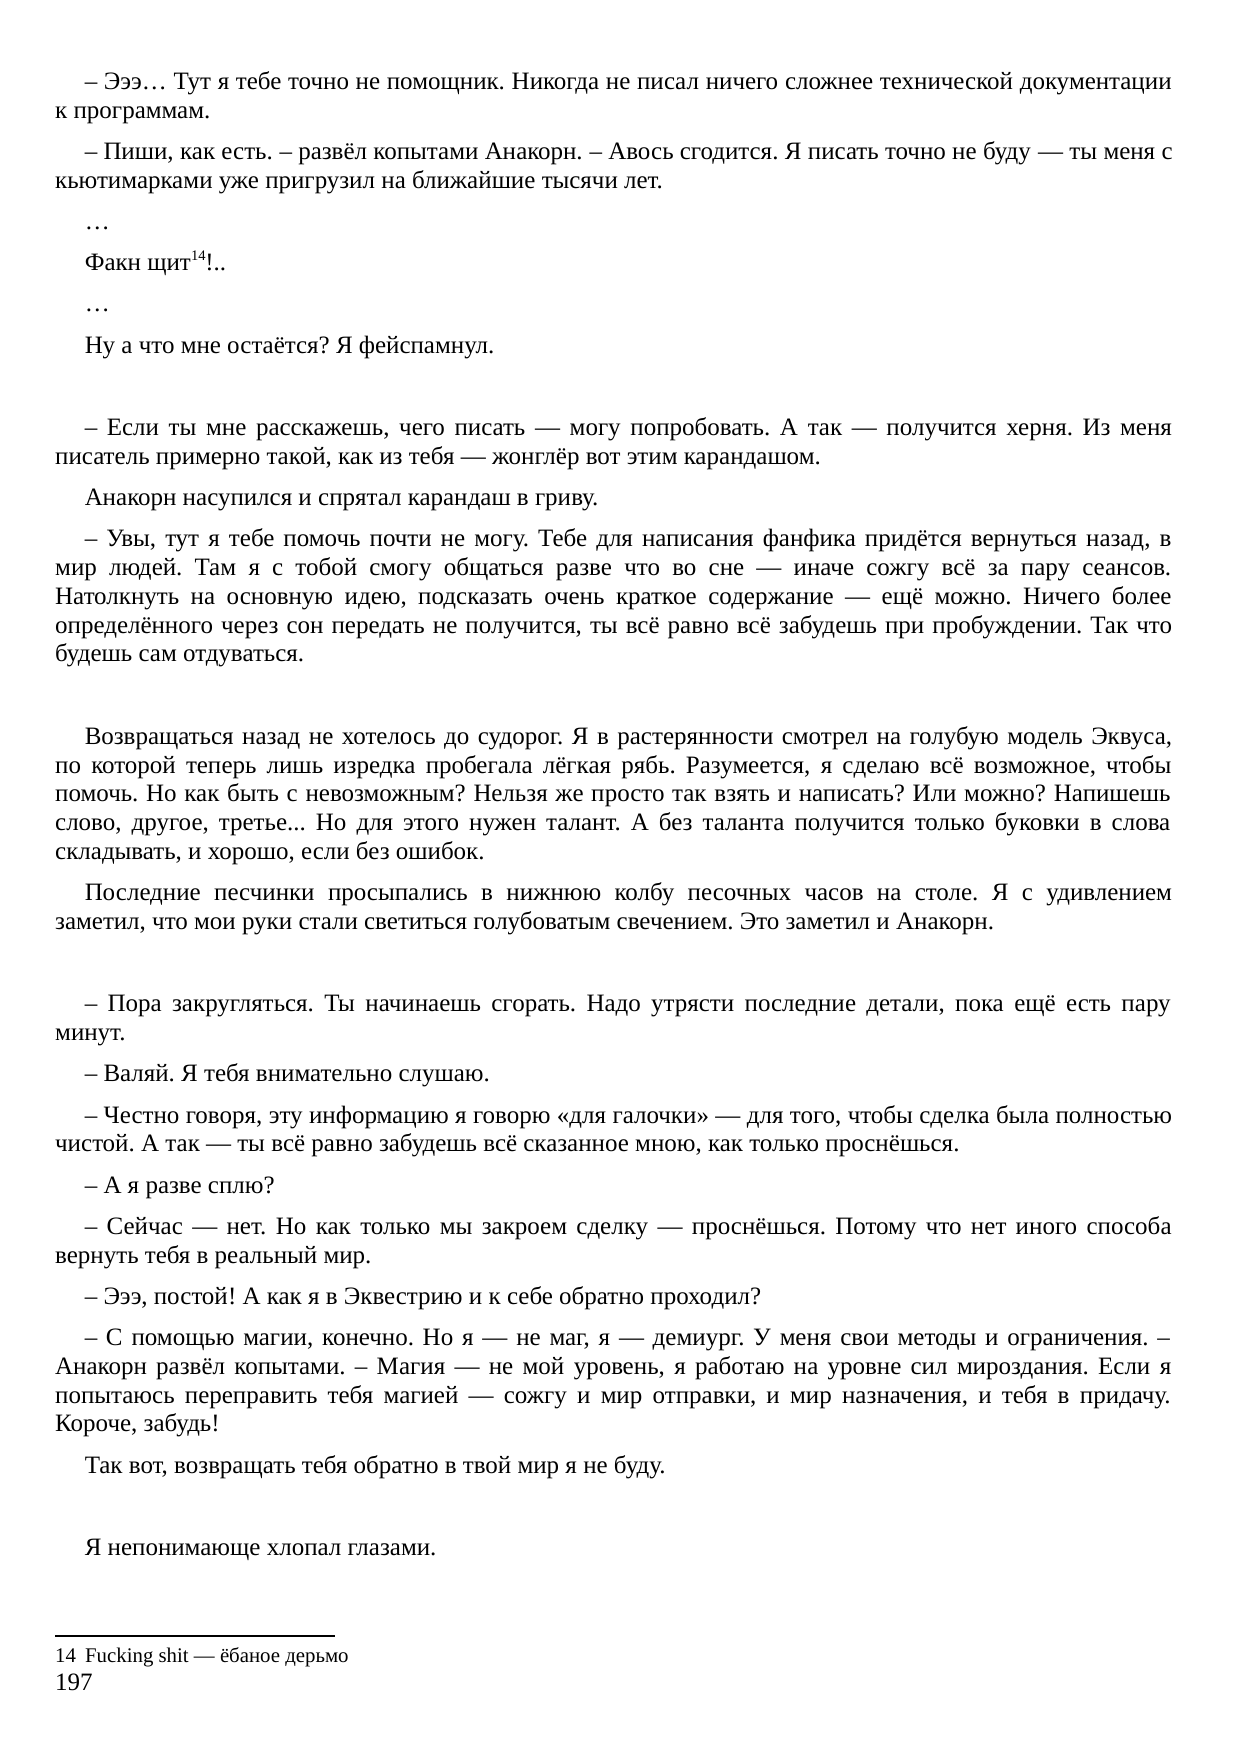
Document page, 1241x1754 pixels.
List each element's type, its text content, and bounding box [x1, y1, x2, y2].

text … [55, 206, 1173, 235]
text – Эээ, постой! А как я в Эквестрию и к себе обратно проходил? [55, 1281, 1173, 1310]
text Ну а что мне остаётся? Я фейспамнул. [55, 330, 1173, 358]
text Так вот, возвращать тебя обратно в твой мир я не буду. [55, 1450, 1173, 1478]
text – Валяй. Я тебя внимательно слушаю. [55, 1058, 1173, 1087]
text Последние песчинки просыпались в нижнюю колбу песочных часов на столе. Я с удивлением заметил, что мои руки стали светиться голубоватым свечением. Это заметил и Анакорн. [55, 877, 1173, 935]
text – Эээ… Тут я тебе точно не помощник. Никогда не писал ничего сложнее технической документации к программам. [55, 66, 1173, 123]
text – Пиши, как есть. – развёл копытами Анакорн. – Авось сгодится. Я писать точно не буду — ты меня с кьютимарками уже пригрузил на ближайшие тысячи лет. [55, 136, 1173, 193]
text Я непонимающе хлопал глазами. [55, 1532, 1173, 1561]
text Факн щит!.. [55, 247, 1173, 276]
text – Сейчас — нет. Но как только мы закроем сделку — проснёшься. Потому что нет иного способа вернуть тебя в реальный мир. [55, 1211, 1173, 1268]
text Возвращаться назад не хотелось до судорог. Я в растерянности смотрел на голубую модель Эквуса, по которой теперь лишь изредка пробегала лёгкая рябь. Разумеется, я сделаю всё возможное, чтобы помочь. Но как быть с невозможным? Нельзя же просто так взять и написать? Или можно? Напишешь слово, другое, третье... Но для этого нужен талант. А без таланта получится только буковки в слова складывать, и хорошо, если без ошибок. [55, 721, 1173, 865]
text – А я разве сплю? [55, 1170, 1173, 1198]
text – Увы, тут я тебе помочь почти не могу. Тебе для написания фанфика придётся вернуться назад, в мир людей. Там я с тобой смогу общаться разве что во сне — иначе сожгу всё за пару сеансов. Натолкнуть на основную идею, подсказать очень краткое содержание — ещё можно. Ничего более определённого через сон передать не получится, ты всё равно всё забудешь при пробуждении. Так что будешь сам отдуваться. [55, 523, 1173, 667]
text – Если ты мне расскажешь, чего писать — могу попробовать. А так — получится херня. Из меня писатель примерно такой, как из тебя — жонглёр вот этим карандашом. [55, 412, 1173, 470]
text Анакорн насупился и спрятал карандаш в гриву. [55, 482, 1173, 511]
text – Честно говоря, эту информацию я говорю «для галочки» — для того, чтобы сделка была полностью чистой. А так — ты всё равно забудешь всё сказанное мною, как только проснёшься. [55, 1100, 1173, 1157]
text … [55, 288, 1173, 317]
text Fucking shit — ёбаное дерьмо [55, 1642, 1173, 1667]
text – Пора закругляться. Ты начинаешь сгорать. Надо утрясти последние детали, пока ещё есть пару минут. [55, 988, 1173, 1046]
text – С помощью магии, конечно. Но я — не маг, я — демиург. У меня свои методы и ограничения. – Анакорн развёл копытами. – Магия — не мой уровень, я работаю на уровне сил мироздания. Если я попытаюсь переправить тебя магией — сожгу и мир отправки, и мир назначения, и тебя в придачу. Короче, забудь! [55, 1322, 1173, 1437]
